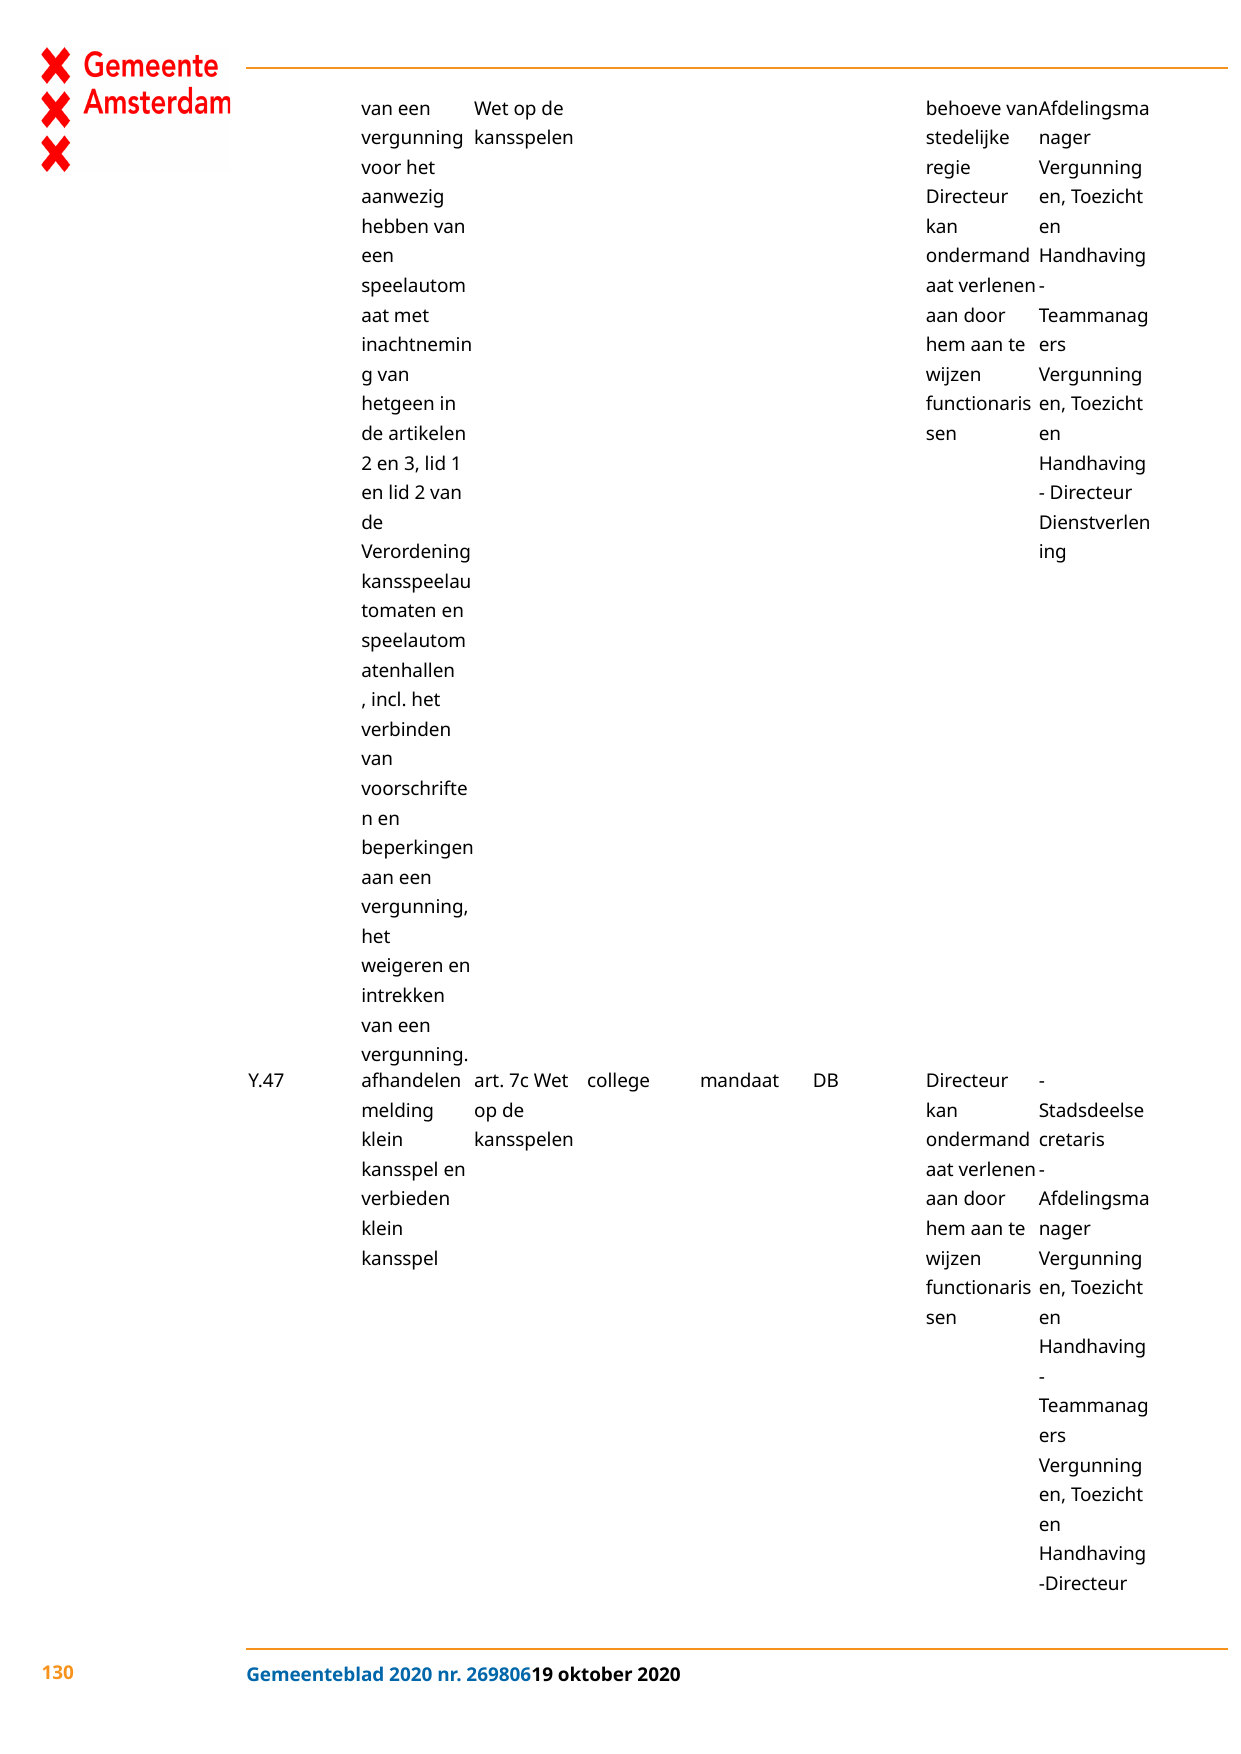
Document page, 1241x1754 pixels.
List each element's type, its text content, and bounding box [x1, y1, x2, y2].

table_cell art. 7c Wet op de kansspelen [474, 1067, 587, 1596]
table_cell [248, 95, 361, 1067]
table_cell van een vergunning voor het aanwezig hebben van een speelautomaat met inachtneming van hetgeen in de artikelen 2 en 3, lid 1 en lid 2 van de Verordening kansspeelautomaten en speelautomatenhallen , incl. het verbinden van voorschriften en beperkingen aan een vergunning, het weigeren en intrekken van een vergunning. [361, 95, 474, 1067]
table_cell Y.47 [248, 1067, 361, 1596]
table_cell Directeur kan ondermandaat verlenen aan door hem aan te wijzen functionarissen [926, 1067, 1038, 1596]
table_cell mandaat [700, 1067, 813, 1596]
picture [41, 47, 231, 172]
table_cell [587, 95, 700, 1067]
table_cell afhandelen melding klein kansspel en verbieden klein kansspel [361, 1067, 474, 1596]
table_cell - Stadsdeelsecretaris - Afdelingsmanager Vergunningen, Toezicht en Handhaving - Teammanagers Vergunningen, Toezicht en Handhaving -Directeur [1039, 1067, 1152, 1596]
table_cell college [587, 1067, 700, 1596]
table_cell - Afdelingsmanager Vergunningen, Toezicht en Handhaving - Teammanagers Vergunningen, Toezicht en Handhaving - Directeur Dienstverlening [1039, 95, 1152, 1067]
table_cell Wet op de kansspelen [474, 95, 587, 1067]
table_cell DB [813, 1067, 926, 1596]
table_cell [700, 95, 813, 1067]
table_cell behoeve van stedelijke regie Directeur kan ondermandaat verlenen aan door hem aan te wijzen functionarissen [926, 95, 1038, 1067]
table_cell [813, 95, 926, 1067]
